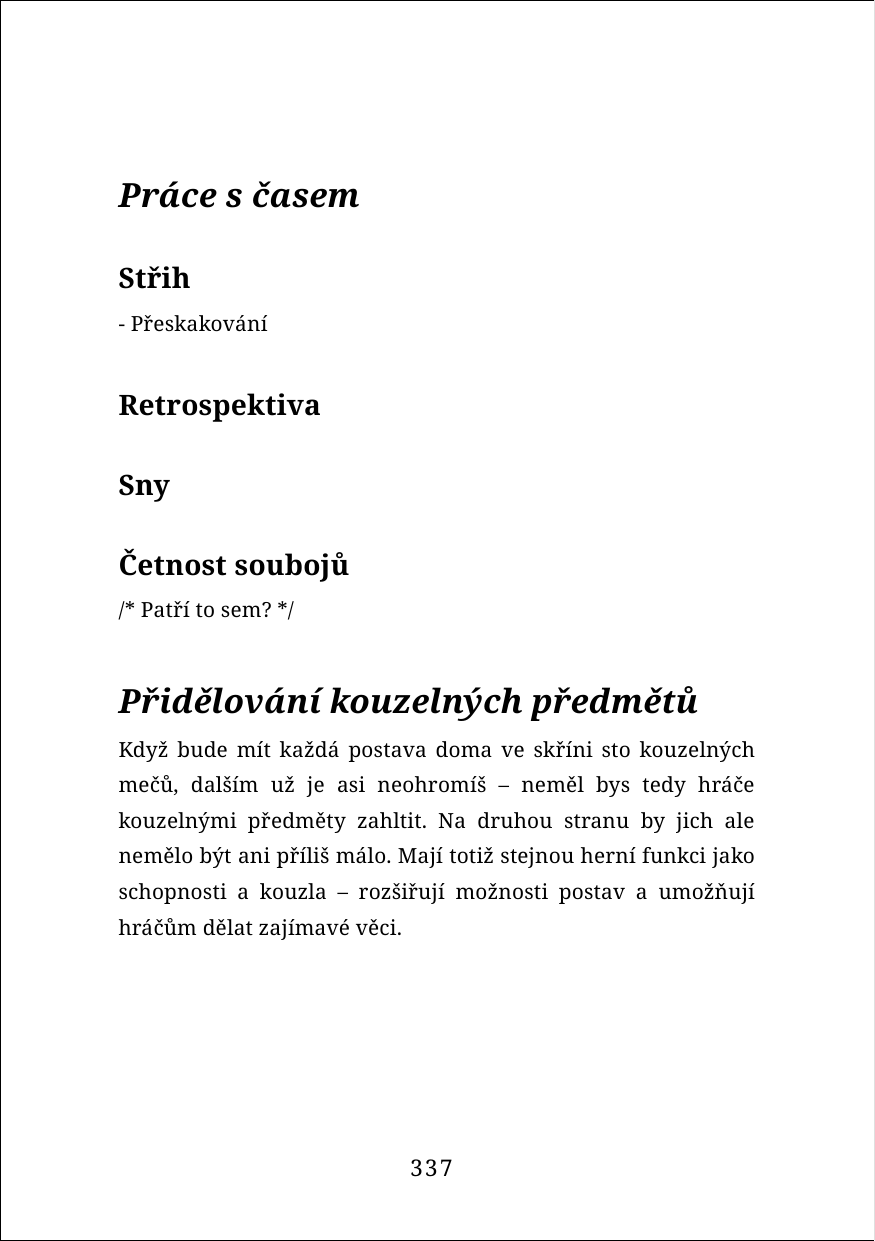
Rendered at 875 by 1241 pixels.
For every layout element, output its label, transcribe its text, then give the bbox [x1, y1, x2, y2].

subtitle Přidělování kouzelných předmětů [118, 678, 756, 723]
text Když bude mít každá postava doma ve skříni sto kouzelných mečů, dalším už je asi neohromíš – neměl bys tedy hráče kouzelnými předměty zahltit. Na druhou stranu by jich ale nemělo být ani příliš málo. Mají totiž stejnou herní funkci jako schopnosti a kouzla – rozšiřují možnosti postav a umožňují hráčům dělat zajímavé věci. [118, 735, 756, 941]
subtitle Sny [118, 465, 756, 503]
text - Přeskakování [118, 309, 756, 337]
subtitle Střih [118, 258, 756, 297]
text /* Patří to sem? */ [118, 595, 756, 623]
subtitle Četnost soubojů [118, 545, 756, 583]
subtitle Práce s časem [118, 172, 756, 217]
subtitle Retrospektiva [118, 386, 756, 424]
